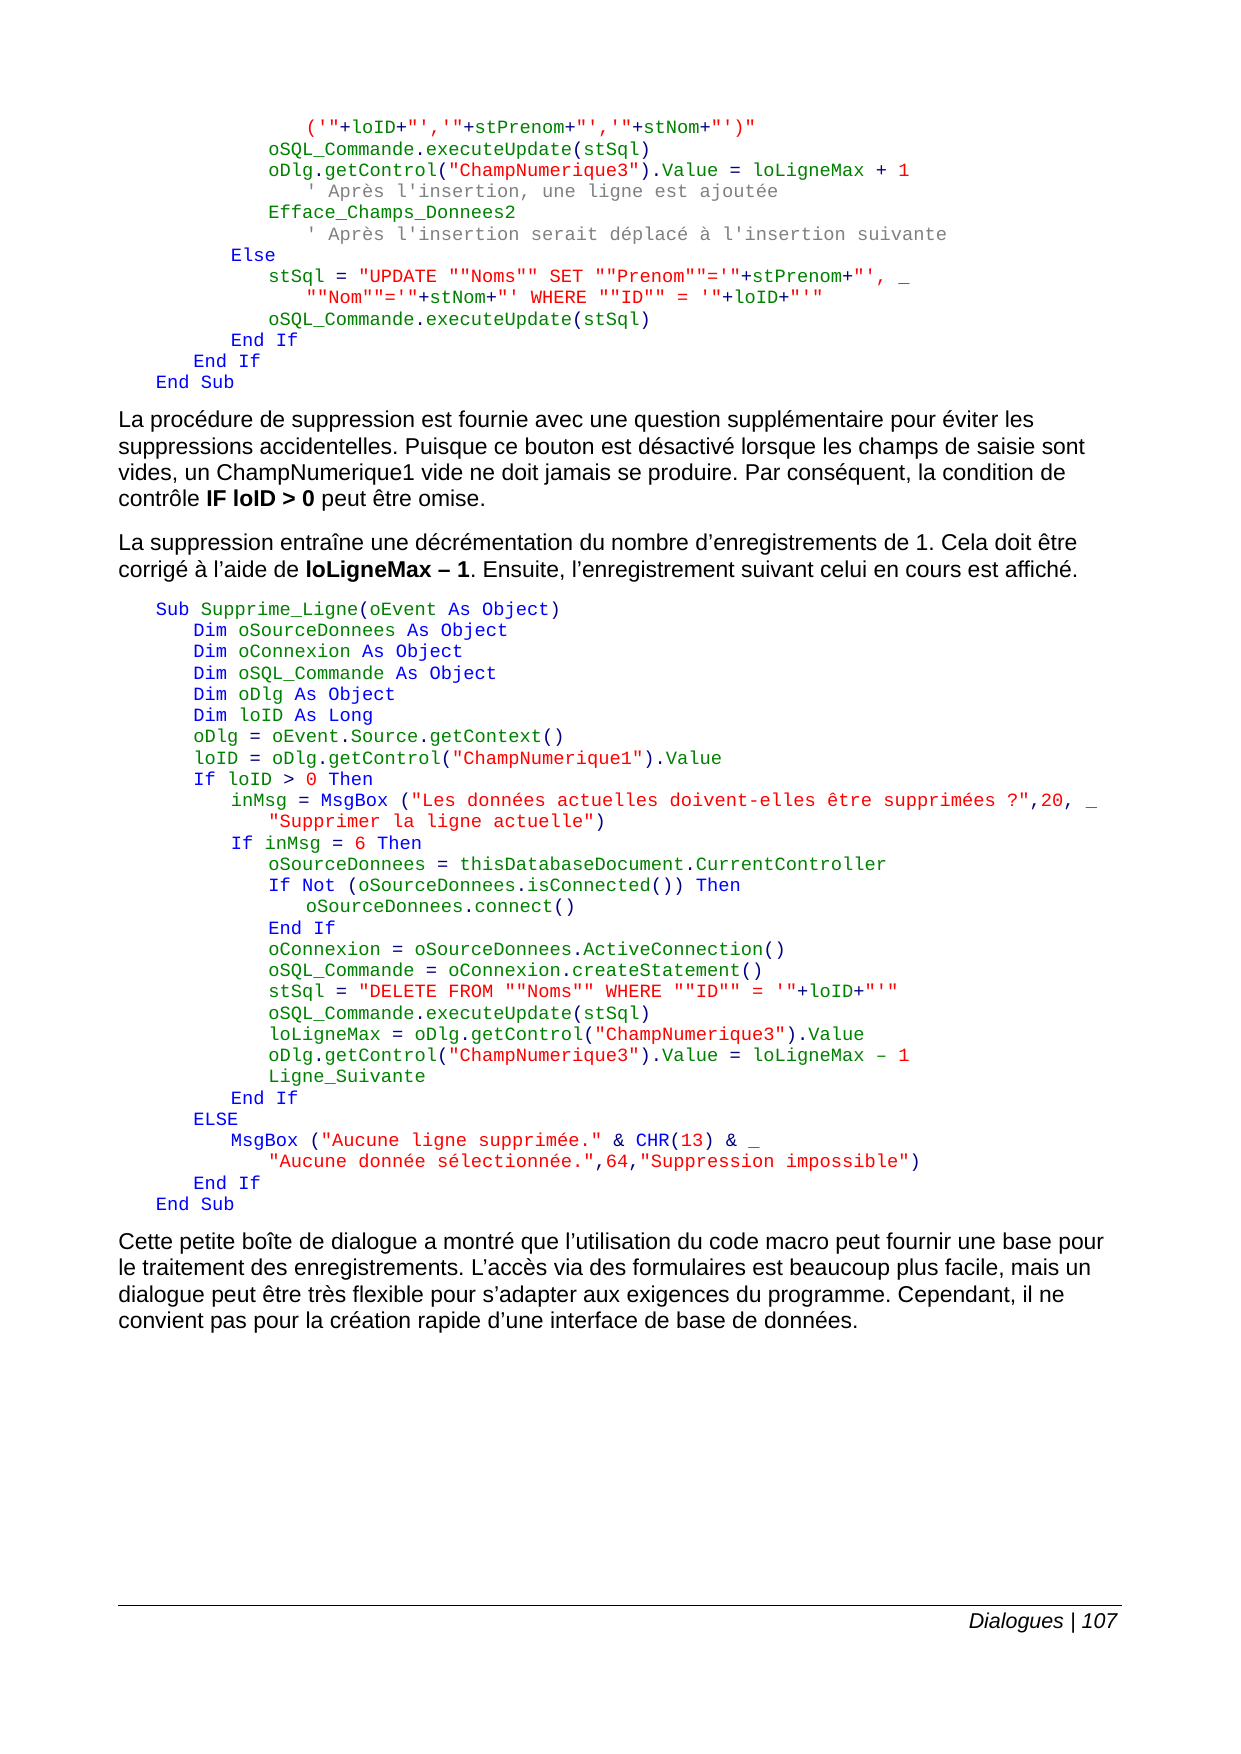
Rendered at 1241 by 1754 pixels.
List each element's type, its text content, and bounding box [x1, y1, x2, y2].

text Cette petite boîte de dialogue a montré que l’utilisation du code macro peut fournir une base pour le traitement des enregistrements. L’accès via des formulaires est beaucoup plus facile, mais un dialogue peut être très flexible pour s’adapter aux exigences du programme. Cependant, il ne convient pas pour la création rapide d’une interface de base de données. [118, 1228, 1122, 1333]
text Dim loID As Long [156, 706, 1122, 727]
text Ligne_Suivante [156, 1067, 1122, 1088]
text Dim oSQL_Commande As Object [156, 663, 1122, 685]
text oDlg.getControl("ChampNumerique3").Value = loLigneMax + 1 ' Après l'insertion, une ligne est ajoutée [156, 161, 1122, 203]
text Dim oConnexion As Object [156, 642, 1122, 663]
text ('"+loID+"','"+stPrenom+"','"+stNom+"')" [156, 118, 1122, 139]
text End Sub [156, 373, 1122, 394]
text oSQL_Commande.executeUpdate(stSql) [156, 1003, 1122, 1025]
text oSourceDonnees.connect() [156, 897, 1122, 918]
text Else [156, 246, 1122, 267]
text loID = oDlg.getControl("ChampNumerique1").Value [156, 748, 1122, 770]
text oConnexion = oSourceDonnees.ActiveConnection() [156, 940, 1122, 961]
text oSQL_Commande = oConnexion.createStatement() [156, 961, 1122, 982]
text MsgBox ("Aucune ligne supprimée." & CHR(13) & _ "Aucune donnée sélectionnée.",64,"Suppression impossible") [156, 1131, 1122, 1173]
text End If [156, 352, 1122, 373]
text Efface_Champs_Donnees2 ' Après l'insertion serait déplacé à l'insertion suivante [156, 203, 1122, 246]
text End If [156, 1173, 1122, 1195]
text If inMsg = 6 Then [156, 833, 1122, 855]
text inMsg = MsgBox ("Les données actuelles doivent-elles être supprimées ?",20, _ "Supprimer la ligne actuelle") [156, 791, 1122, 833]
text oSQL_Commande.executeUpdate(stSql) [156, 139, 1122, 161]
text Dim oDlg As Object [156, 685, 1122, 706]
text End If [156, 1088, 1122, 1110]
text Sub Supprime_Ligne(oEvent As Object) [156, 600, 1122, 621]
text If loID > 0 Then [156, 770, 1122, 791]
text oDlg.getControl("ChampNumerique3").Value = loLigneMax – 1 [156, 1046, 1122, 1067]
text If Not (oSourceDonnees.isConnected()) Then [156, 876, 1122, 897]
text oSQL_Commande.executeUpdate(stSql) [156, 309, 1122, 331]
text End If [156, 331, 1122, 352]
text La procédure de suppression est fournie avec une question supplémentaire pour éviter les suppressions accidentelles. Puisque ce bouton est désactivé lorsque les champs de saisie sont vides, un ChampNumerique1 vide ne doit jamais se produire. Par conséquent, la condition de contrôle IF loID > 0 peut être omise. [118, 406, 1122, 512]
text Dim oSourceDonnees As Object [156, 621, 1122, 642]
text stSql = "DELETE FROM ""Noms"" WHERE ""ID"" = '"+loID+"'" [156, 982, 1122, 1003]
text La suppression entraîne une décrémentation du nombre d’enregistrements de 1. Cela doit être corrigé à l’aide de loLigneMax – 1. Ensuite, l’enregistrement suivant celui en cours est affiché. [118, 529, 1122, 582]
text oDlg = oEvent.Source.getContext() [156, 727, 1122, 748]
text End If [156, 918, 1122, 940]
text stSql = "UPDATE ""Noms"" SET ""Prenom""='"+stPrenom+"', _ ""Nom""='"+stNom+"' WHERE ""ID"" = '"+loID+"'" [156, 267, 1122, 309]
text loLigneMax = oDlg.getControl("ChampNumerique3").Value [156, 1025, 1122, 1046]
text End Sub [156, 1195, 1122, 1216]
text oSourceDonnees = thisDatabaseDocument.CurrentController [156, 855, 1122, 876]
text ELSE [156, 1110, 1122, 1131]
